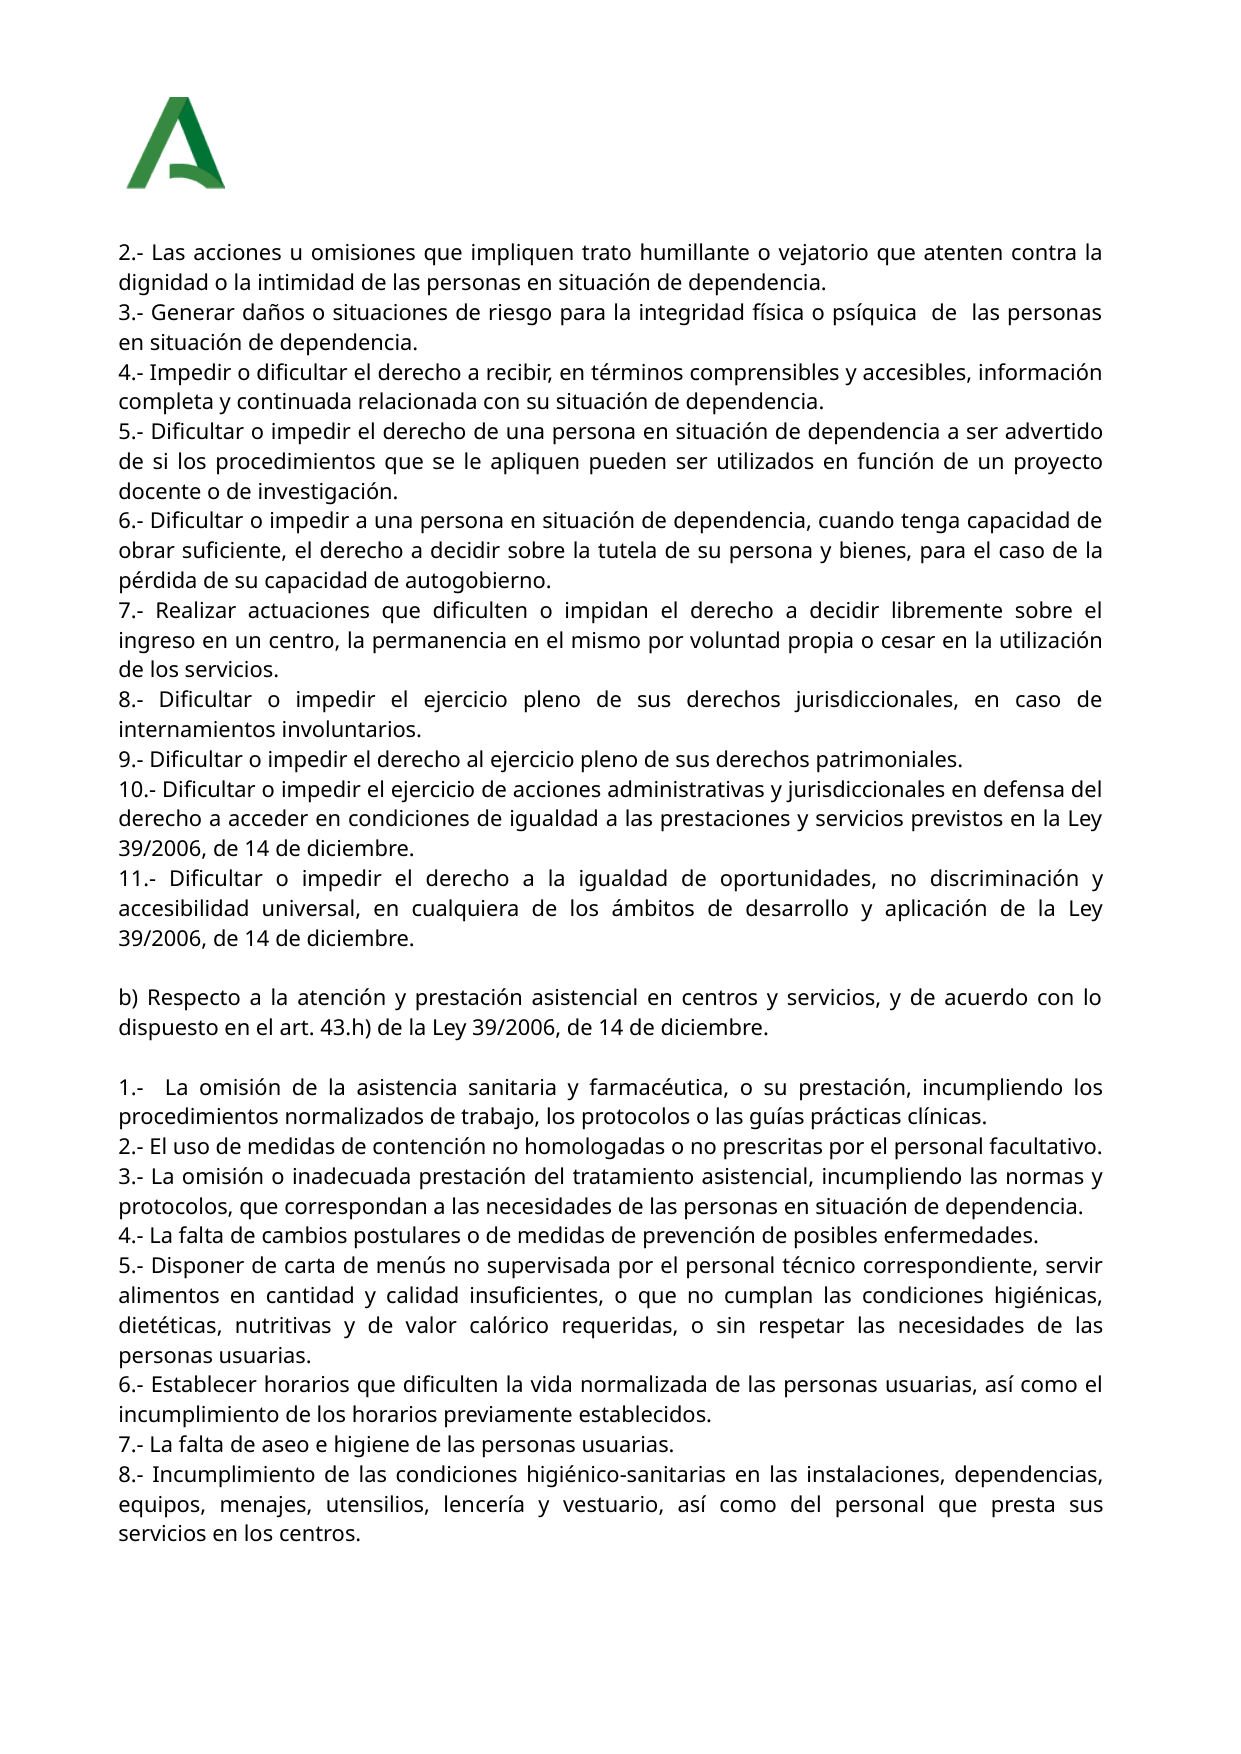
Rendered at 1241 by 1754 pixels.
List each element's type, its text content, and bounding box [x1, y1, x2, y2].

text 9.- Dificultar o impedir el derecho al ejercicio pleno de sus derechos patrimoniales. [118, 744, 1104, 773]
text 4.- La falta de cambios postulares o de medidas de prevención de posibles enfermedades. [118, 1220, 1104, 1250]
picture [126, 96, 226, 190]
text 8.- Incumplimiento de las condiciones higiénico-sanitarias en las instalaciones, dependencias, equipos, menajes, utensilios, lencería y vestuario, así como del personal que presta sus servicios en los centros. [118, 1459, 1104, 1548]
text 4.- Impedir o dificultar el derecho a recibir, en términos comprensibles y accesibles, información completa y continuada relacionada con su situación de dependencia. [118, 356, 1104, 416]
text 2.- Las acciones u omisiones que impliquen trato humillante o vejatorio que atenten contra la dignidad o la intimidad de las personas en situación de dependencia. [118, 237, 1104, 297]
text 1.- La omisión de la asistencia sanitaria y farmacéutica, o su prestación, incumpliendo los procedimientos normalizados de trabajo, los protocolos o las guías prácticas clínicas. [118, 1071, 1104, 1131]
text 7.- Realizar actuaciones que dificulten o impidan el derecho a decidir libremente sobre el ingreso en un centro, la permanencia en el mismo por voluntad propia o cesar en la utilización de los servicios. [118, 595, 1104, 684]
text 6.- Dificultar o impedir a una persona en situación de dependencia, cuando tenga capacidad de obrar suficiente, el derecho a decidir sobre la tutela de su persona y bienes, para el caso de la pérdida de su capacidad de autogobierno. [118, 505, 1104, 595]
text 5.- Dificultar o impedir el derecho de una persona en situación de dependencia a ser advertido de si los procedimientos que se le apliquen pueden ser utilizados en función de un proyecto docente o de investigación. [118, 416, 1104, 505]
text 10.- Dificultar o impedir el ejercicio de acciones administrativas y jurisdiccionales en defensa del derecho a acceder en condiciones de igualdad a las prestaciones y servicios previstos en la Ley 39/2006, de 14 de diciembre. [118, 773, 1104, 863]
text 8.- Dificultar o impedir el ejercicio pleno de sus derechos jurisdiccionales, en caso de internamientos involuntarios. [118, 684, 1104, 744]
text 5.- Disponer de carta de menús no supervisada por el personal técnico correspondiente, servir alimentos en cantidad y calidad insuficientes, o que no cumplan las condiciones higiénicas, dietéticas, nutritivas y de valor calórico requeridas, o sin respetar las necesidades de las personas usuarias. [118, 1250, 1104, 1369]
text 11.- Dificultar o impedir el derecho a la igualdad de oportunidades, no discriminación y accesibilidad universal, en cualquiera de los ámbitos de desarrollo y aplicación de la Ley 39/2006, de 14 de diciembre. [118, 863, 1104, 952]
text 3.- Generar daños o situaciones de riesgo para la integridad física o psíquica de las personas en situación de dependencia. [118, 297, 1104, 356]
text b) Respecto a la atención y prestación asistencial en centros y servicios, y de acuerdo con lo dispuesto en el art. 43.h) de la Ley 39/2006, de 14 de diciembre. [118, 982, 1104, 1042]
text 7.- La falta de aseo e higiene de las personas usuarias. [118, 1429, 1104, 1459]
text 6.- Establecer horarios que dificulten la vida normalizada de las personas usuarias, así como el incumplimiento de los horarios previamente establecidos. [118, 1369, 1104, 1429]
text 3.- La omisión o inadecuada prestación del tratamiento asistencial, incumpliendo las normas y protocolos, que correspondan a las necesidades de las personas en situación de dependencia. [118, 1161, 1104, 1220]
text 2.- El uso de medidas de contención no homologadas o no prescritas por el personal facultativo. [118, 1131, 1104, 1161]
